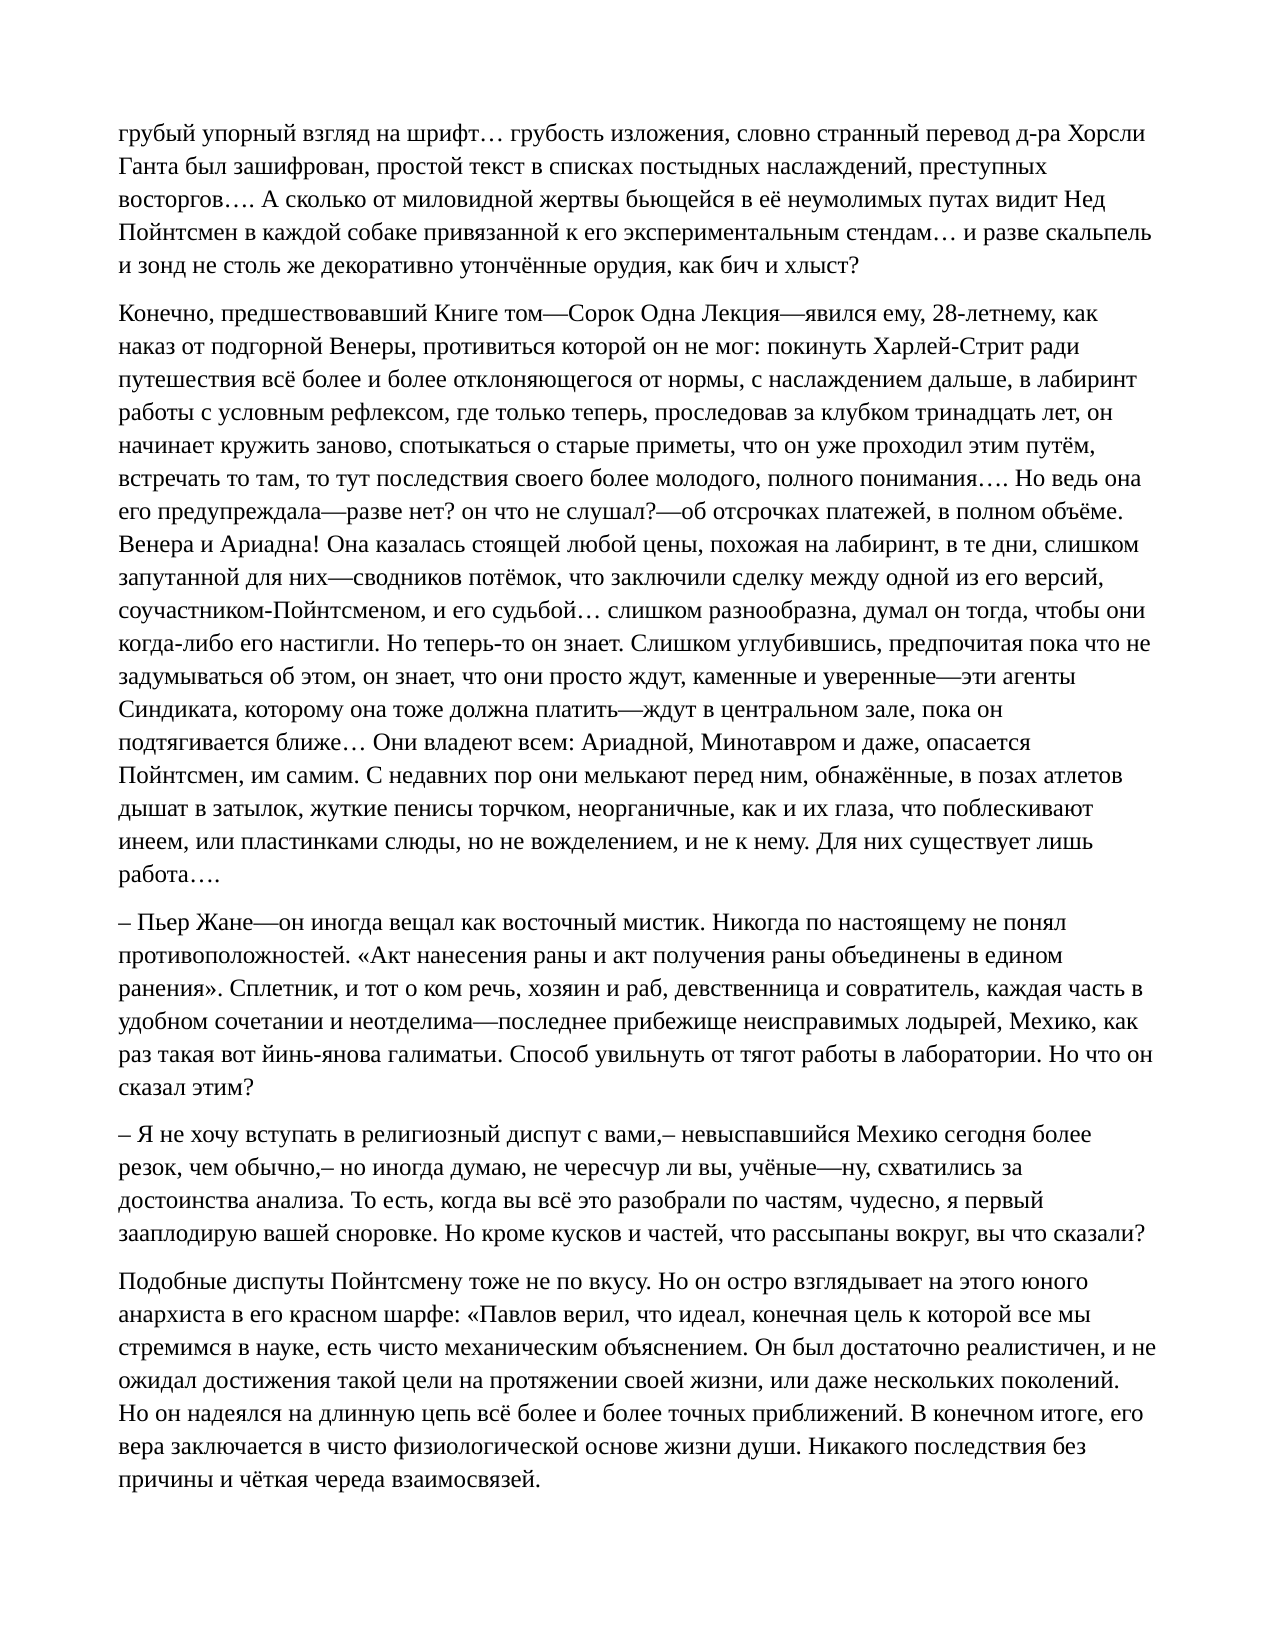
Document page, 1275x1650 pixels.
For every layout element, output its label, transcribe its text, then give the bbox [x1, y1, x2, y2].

text – Я не хочу вступать в религиозный диспут с вами,– невыспавшийся Мехико сегодня более резок, чем обычно,– но иногда думаю, не чересчур ли вы, учёные—ну, схватились за достоинства анализа. То есть, когда вы всё это разобрали по частям, чудесно, я первый зааплодирую вашей сноровке. Но кроме кусков и частей, что рассыпаны вокруг, вы что сказали? [118, 1119, 1157, 1247]
text Подобные диспуты Пойнтсмену тоже не по вкусу. Но он остро взглядывает на этого юного анархиста в его красном шарфе: «Павлов верил, что идеал, конечная цель к которой все мы стремимся в науке, есть чисто механическим объяснением. Он был достаточно реалистичен, и не ожидал достижения такой цели на протяжении своей жизни, или даже нескольких поколений. Но он надеялся на длинную цепь всё более и более точных приближений. В конечном итоге, его вера заключается в чисто физиологической основе жизни души. Никакого последствия без причины и чёткая череда взаимосвязей. [118, 1266, 1157, 1493]
text Конечно, предшествовавший Книге том—Сорок Одна Лекция—явился ему, 28-летнему, как наказ от подгорной Венеры, противиться которой он не мог: покинуть Харлей-Стрит ради путешествия всё более и более отклоняющегося от нормы, с наслаждением дальше, в лабиринт работы с условным рефлексом, где только теперь, проследовав за клубком тринадцать лет, он начинает кружить заново, спотыкаться о старые приметы, что он уже проходил этим путём, встречать то там, то тут последствия своего более молодого, полного понимания…. Но ведь она его предупреждала—разве нет? он что не слушал?—об отсрочках платежей, в полном объёме. Венера и Ариадна! Она казалась стоящей любой цены, похожая на лабиринт, в те дни, слишком запутанной для них—сводников потёмок, что заключили сделку между одной из его версий, соучастником-Пойнтсменом, и его судьбой… слишком разнообразна, думал он тогда, чтобы они когда-либо его настигли. Но теперь-то он знает. Слишком углубившись, предпочитая пока что не задумываться об этом, он знает, что они просто ждут, каменные и уверенные—эти агенты Синдиката, которому она тоже должна платить—ждут в центральном зале, пока он подтягивается ближе… Они владеют всем: Ариадной, Минотавром и даже, опасается Пойнтсмен, им самим. С недавних пор они мелькают перед ним, обнажённые, в позах атлетов дышат в затылок, жуткие пенисы торчком, неорганичные, как и их глаза, что поблескивают инеем, или пластинками слюды, но не вожделением, и не к нему. Для них существует лишь работа…. [118, 298, 1157, 888]
text грубый упорный взгляд на шрифт… грубость изложения, словно странный перевод д-ра Хорсли Ганта был зашифрован, простой текст в списках постыдных наслаждений, преступных восторгов…. А сколько от миловидной жертвы бьющейся в её неумолимых путах видит Нед Пойнтсмен в каждой собаке привязанной к его экспериментальным стендам… и разве скальпель и зонд не столь же декоративно утончённые орудия, как бич и хлыст? [118, 118, 1157, 279]
text – Пьер Жане—он иногда вещал как восточный мистик. Никогда по настоящему не понял противоположностей. «Акт нанесения раны и акт получения раны объединены в едином ранения». Сплетник, и тот о ком речь, хозяин и раб, девственница и совратитель, каждая часть в удобном сочетании и неотделима—последнее прибежище неисправимых лодырей, Мехико, как раз такая вот йинь-янова галиматьи. Способ увильнуть от тягот работы в лаборатории. Но что он сказал этим? [118, 907, 1157, 1101]
